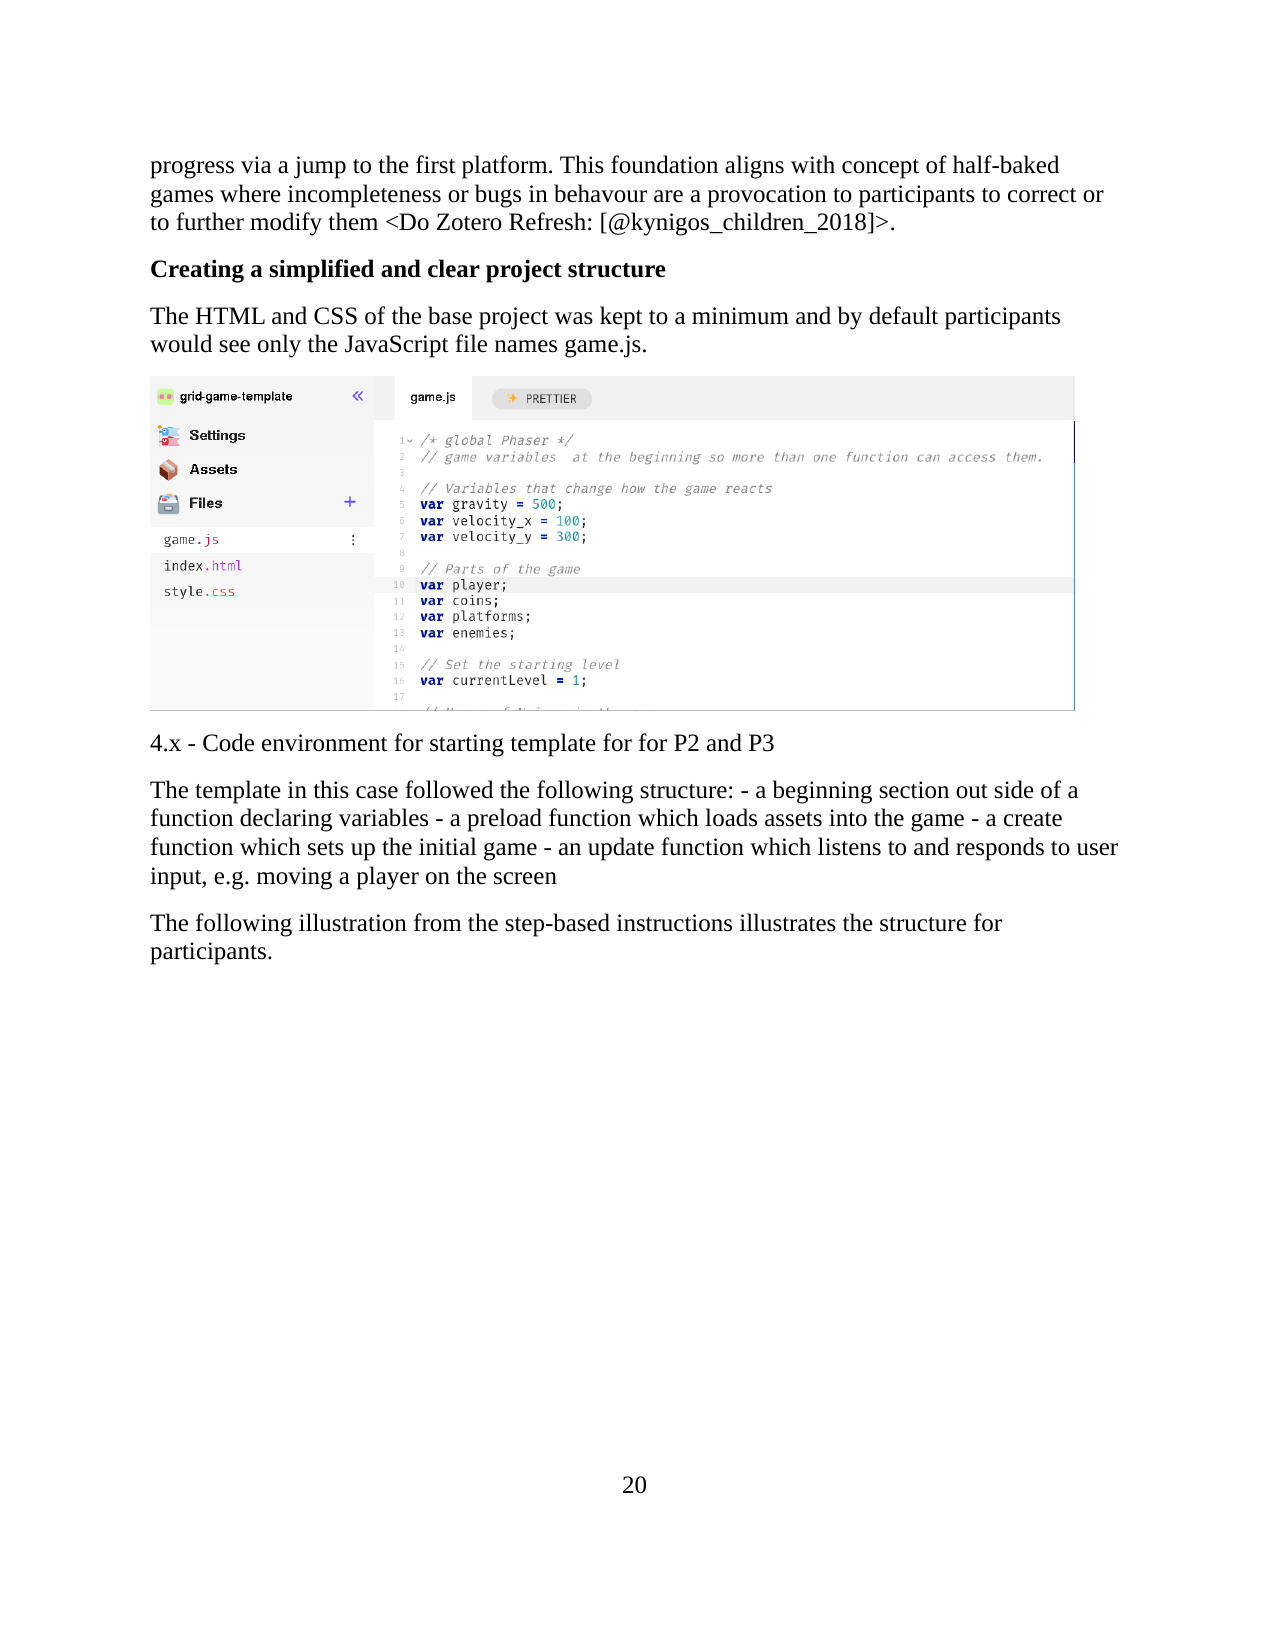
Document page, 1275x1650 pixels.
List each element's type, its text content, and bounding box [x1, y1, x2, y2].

text 4.x - Code environment for starting template for for P2 and P3 [150, 728, 1125, 757]
picture [150, 376, 1077, 711]
text The HTML and CSS of the base project was kept to a minimum and by default participants would see only the JavaScript file names game.js. [150, 301, 1125, 358]
text The following illustration from the step-based instructions illustrates the structure for participants. [150, 908, 1125, 965]
text Creating a simplified and clear project structure [150, 254, 1125, 283]
text The template in this case followed the following structure: - a beginning section out side of a function declaring variables - a preload function which loads assets into the game - a create function which sets up the initial game - an update function which listens to and responds to user input, e.g. moving a player on the screen [150, 775, 1125, 890]
text progress via a jump to the first platform. This foundation aligns with concept of half-baked games where incompleteness or bugs in behavour are a provocation to participants to correct or to further modify them <Do Zotero Refresh: [@kynigos_children_2018]>. [150, 150, 1125, 236]
